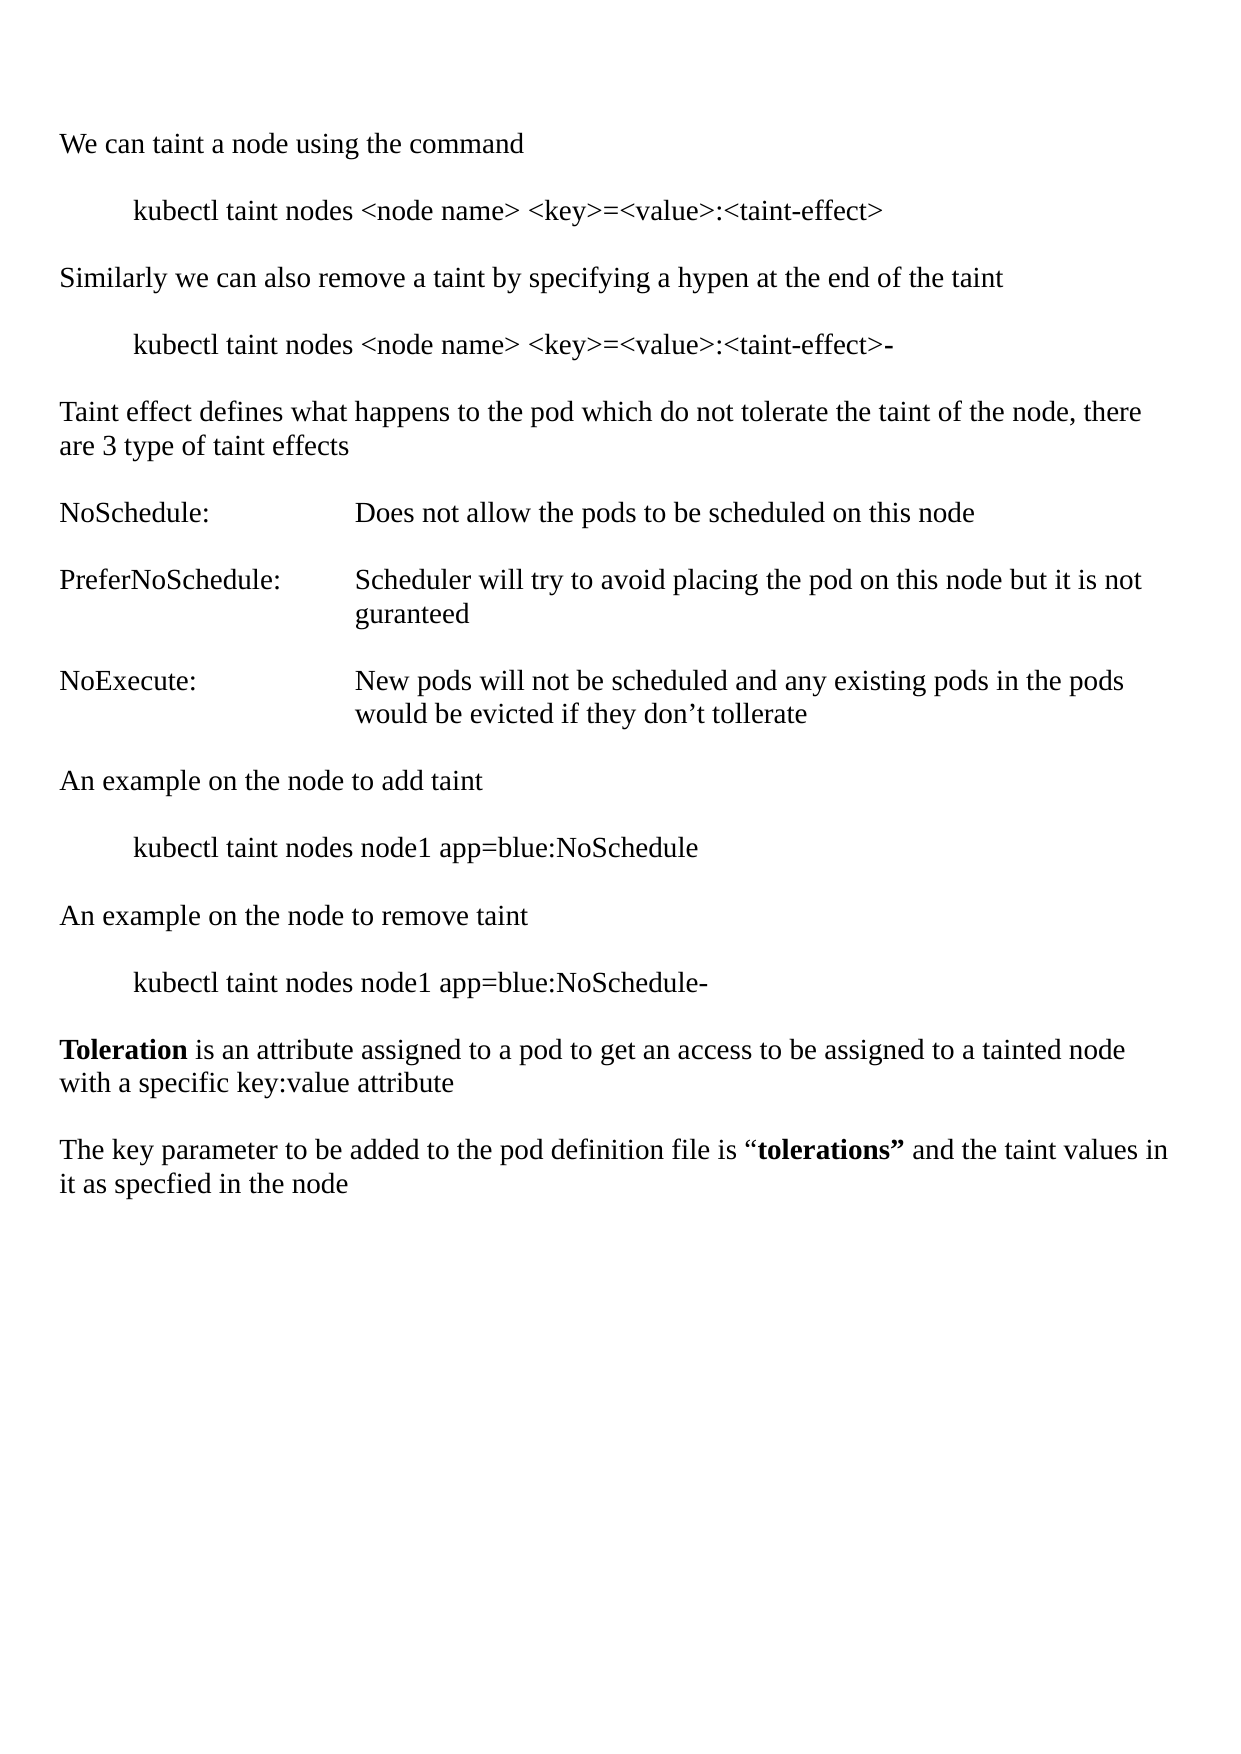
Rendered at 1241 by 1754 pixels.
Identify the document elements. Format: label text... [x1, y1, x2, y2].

text kubectl taint nodes <node name> <key>=<value>:<taint-effect> [59, 193, 1181, 227]
text An example on the node to remove taint [59, 898, 1181, 931]
text kubectl taint nodes <node name> <key>=<value>:<taint-effect>- [59, 327, 1181, 361]
text kubectl taint nodes node1 app=blue:NoSchedule [59, 831, 1181, 864]
text NoSchedule: Does not allow the pods to be scheduled on this node [59, 495, 1181, 529]
text An example on the node to add taint [59, 763, 1181, 797]
text We can taint a node using the command [59, 126, 1181, 160]
text Similarly we can also remove a taint by specifying a hypen at the end of the taint [59, 260, 1181, 294]
text The key parameter to be added to the pod definition file is “tolerations” and the taint values in it as specfied in the node [59, 1132, 1181, 1199]
text Toleration is an attribute assigned to a pod to get an access to be assigned to a tainted node with a specific key:value attribute [59, 1032, 1181, 1099]
text NoExecute: New pods will not be scheduled and any existing pods in the pods would be evicted if they don’t tollerate [59, 663, 1181, 730]
text kubectl taint nodes node1 app=blue:NoSchedule- [59, 965, 1181, 998]
text PreferNoSchedule: Scheduler will try to avoid placing the pod on this node but it is not guranteed [59, 562, 1181, 629]
text Taint effect defines what happens to the pod which do not tolerate the taint of the node, there are 3 type of taint effects [59, 394, 1181, 462]
